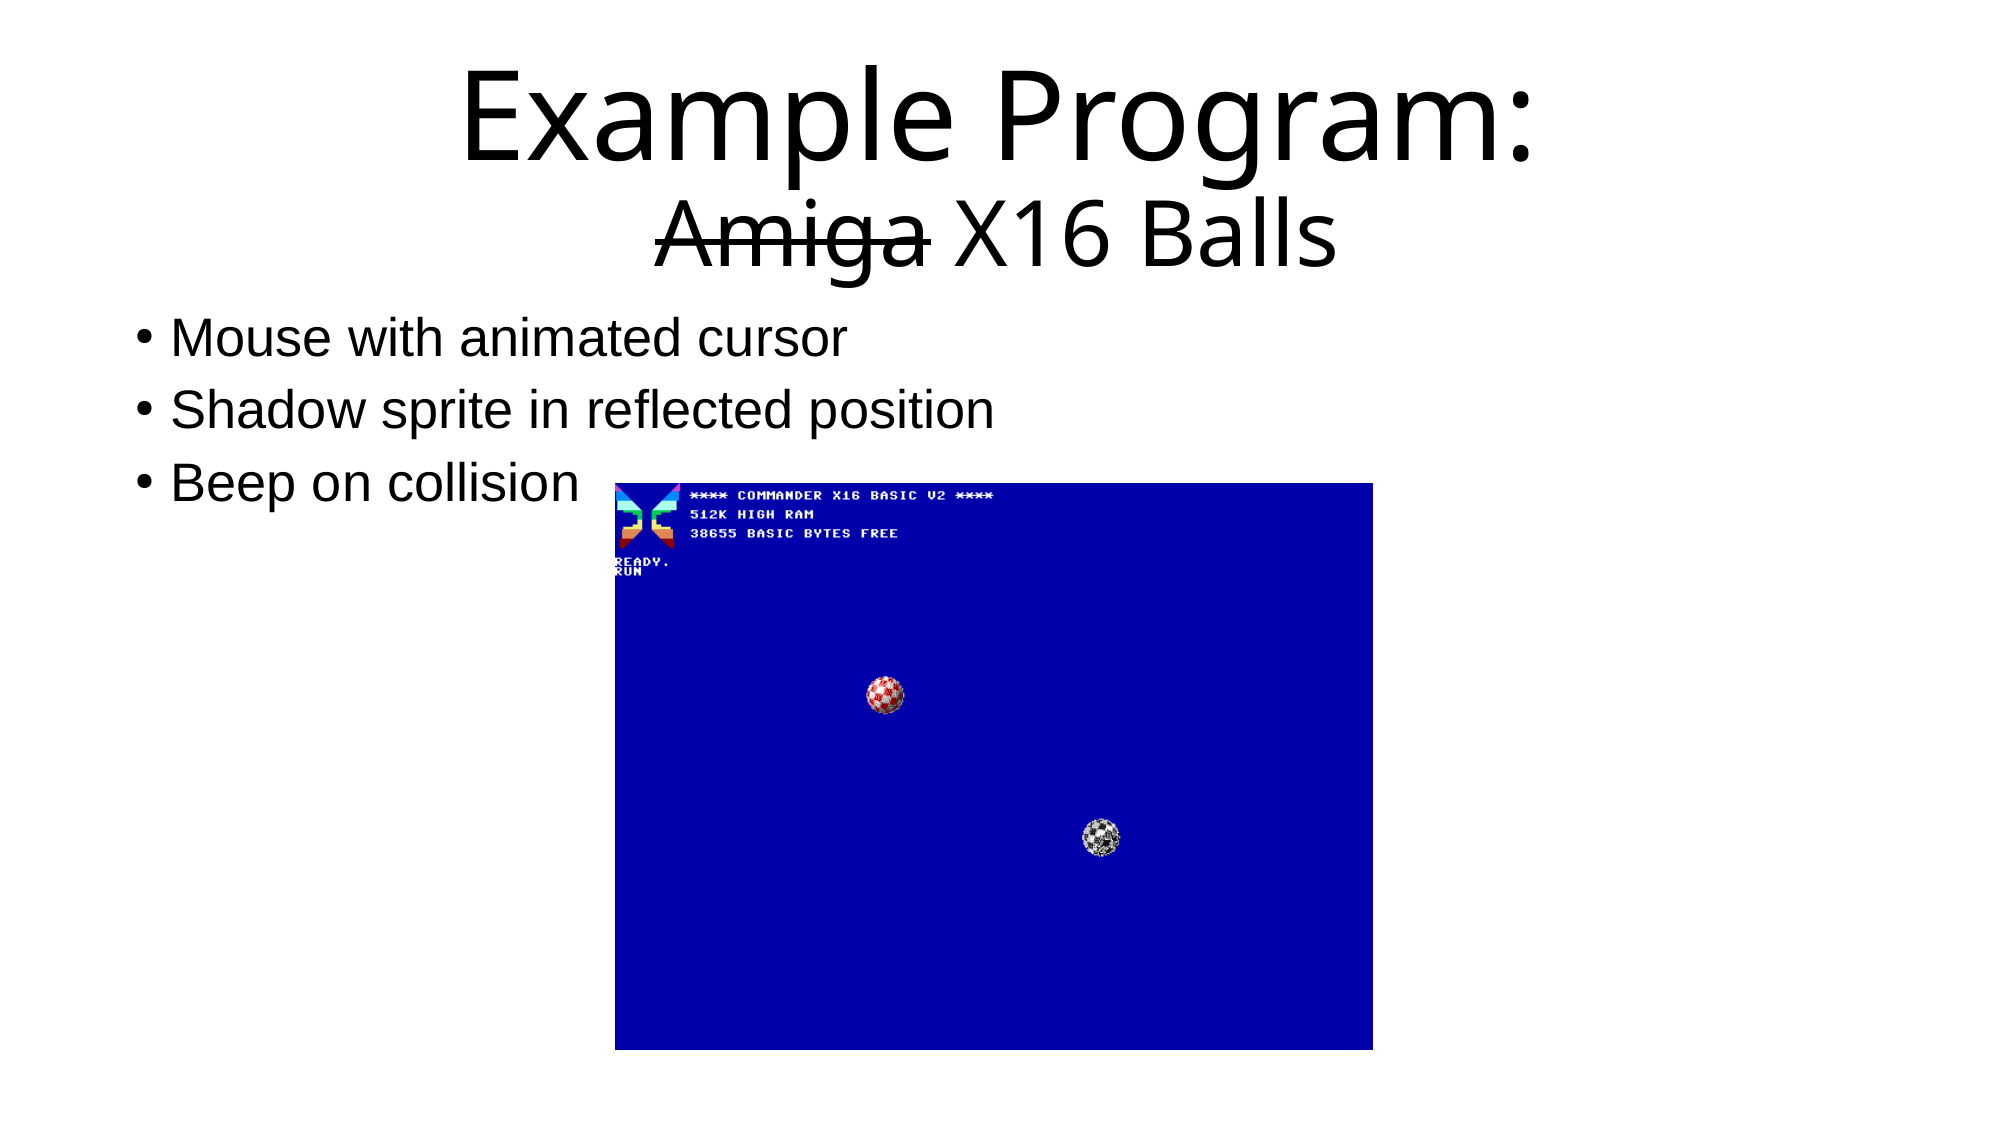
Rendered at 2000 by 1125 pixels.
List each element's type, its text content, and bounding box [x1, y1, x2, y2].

text_box Mouse with animated cursor Shadow sprite in reflected position Beep on collision [120, 299, 1560, 666]
picture [615, 483, 1373, 1051]
title Example Program: Amiga X16 Balls [15, 39, 1981, 300]
